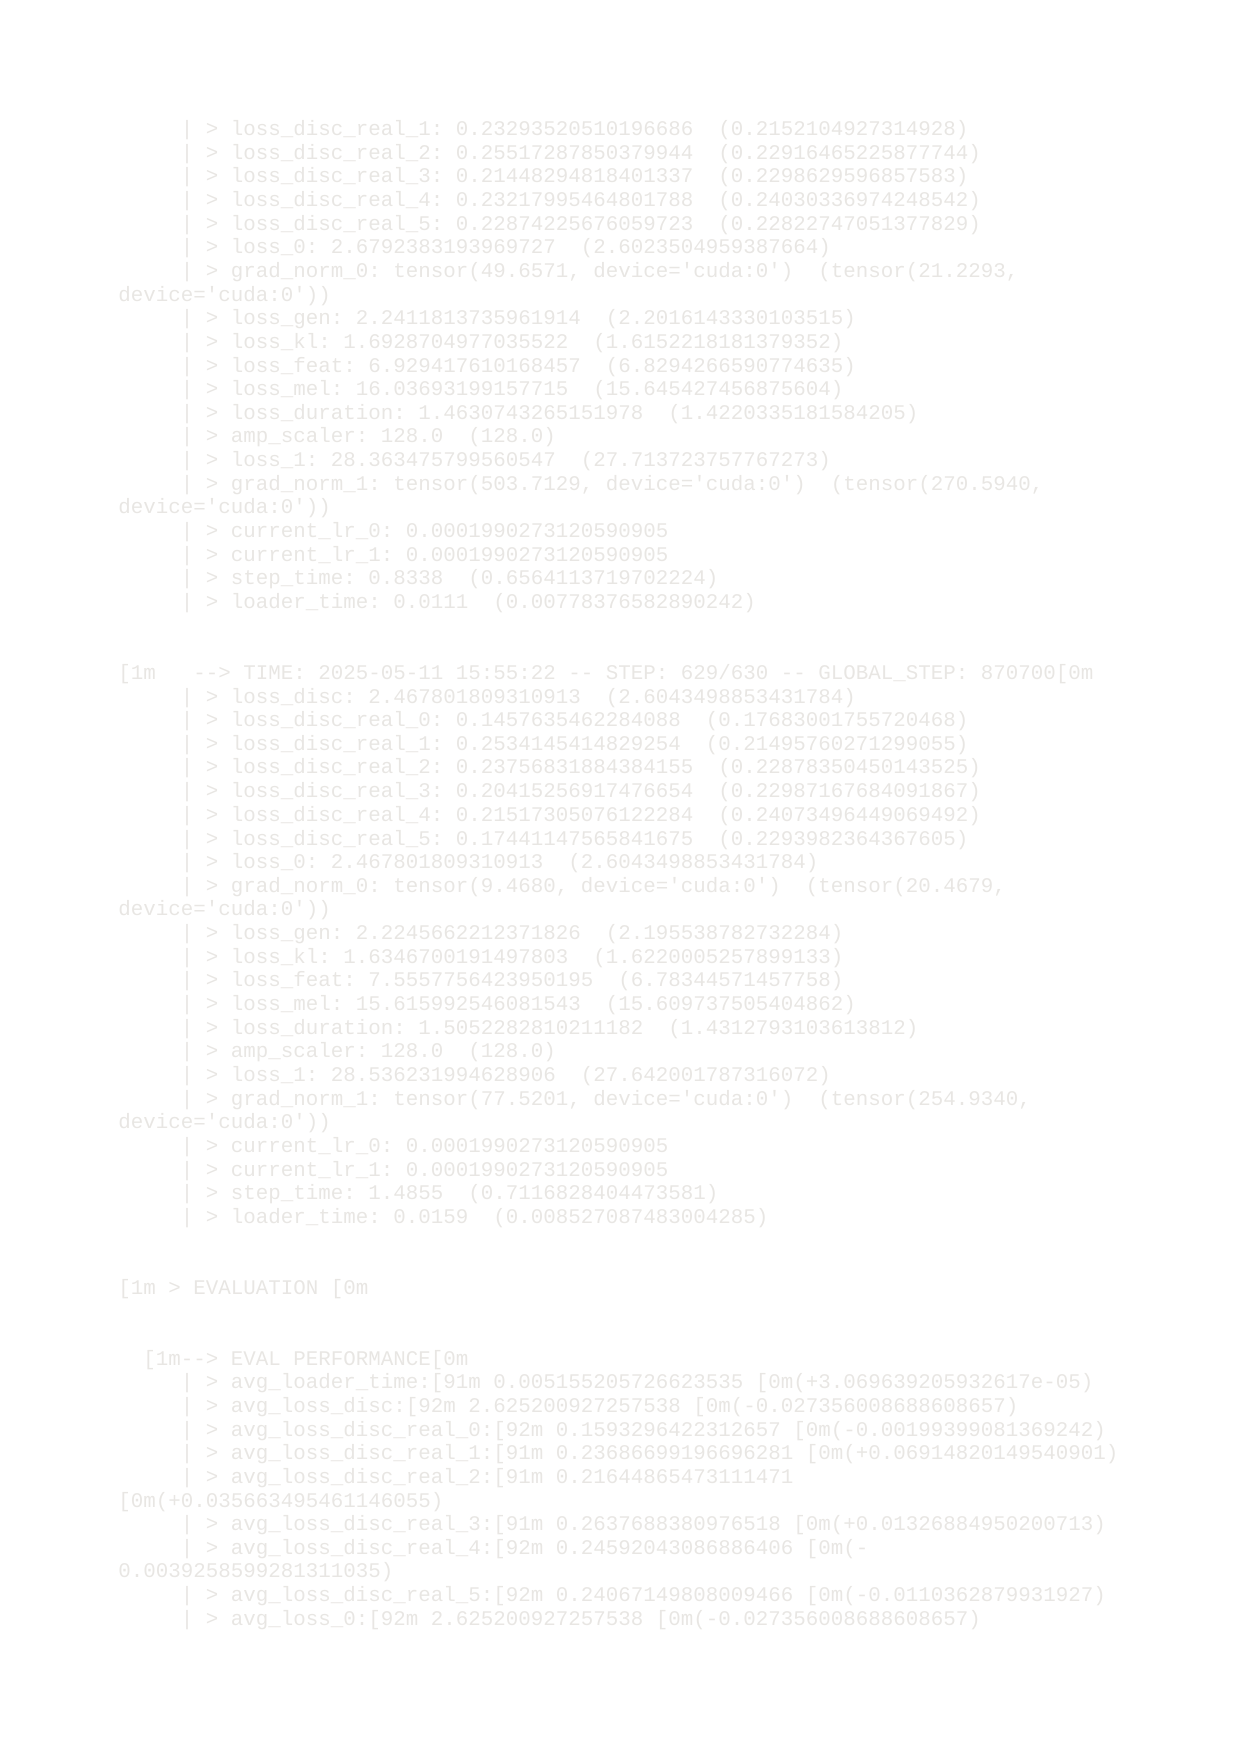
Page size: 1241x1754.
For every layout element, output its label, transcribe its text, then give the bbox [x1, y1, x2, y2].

text | > amp_scaler: 128.0 (128.0) [118, 1040, 1122, 1064]
text | > loss_mel: 15.615992546081543 (15.609737505404862) [118, 993, 1122, 1017]
text | > loss_gen: 2.2411813735961914 (2.2016143330103515) [118, 307, 1122, 331]
text | > loss_duration: 1.4630743265151978 (1.4220335181584205) [118, 402, 1122, 426]
text | > avg_loss_disc:[92m 2.625200927257538 [0m(-0.027356008688608657) [118, 1395, 1122, 1419]
text [1m--> EVAL PERFORMANCE[0m [118, 1348, 1122, 1371]
text | > loss_0: 2.467801809310913 (2.6043498853431784) [118, 851, 1122, 875]
text | > avg_loss_disc_real_5:[92m 0.24067149808009466 [0m(-0.0110362879931927) [118, 1584, 1122, 1608]
text | > avg_loss_disc_real_1:[91m 0.23686699196696281 [0m(+0.06914820149540901) [118, 1442, 1122, 1466]
text | > loss_disc_real_2: 0.25517287850379944 (0.22916465225877744) [118, 142, 1122, 165]
text | > loss_disc_real_0: 0.1457635462284088 (0.17683001755720468) [118, 709, 1122, 733]
text | > loss_feat: 6.929417610168457 (6.8294266590774635) [118, 354, 1122, 378]
text | > loss_1: 28.536231994628906 (27.642001787316072) [118, 1064, 1122, 1088]
text | > loss_disc_real_4: 0.21517305076122284 (0.24073496449069492) [118, 804, 1122, 827]
text | > loss_disc_real_5: 0.22874225676059723 (0.22822747051377829) [118, 213, 1122, 236]
text | > amp_scaler: 128.0 (128.0) [118, 426, 1122, 449]
text | > avg_loss_0:[92m 2.625200927257538 [0m(-0.027356008688608657) [118, 1608, 1122, 1631]
text | > loss_disc_real_3: 0.21448294818401337 (0.2298629596857583) [118, 165, 1122, 189]
text | > current_lr_0: 0.0001990273120590905 [118, 520, 1122, 544]
text [1m --> TIME: 2025-05-11 15:55:22 -- STEP: 629/630 -- GLOBAL_STEP: 870700[0m [118, 662, 1122, 686]
text | > current_lr_1: 0.0001990273120590905 [118, 544, 1122, 567]
text | > loss_disc_real_4: 0.23217995464801788 (0.24030336974248542) [118, 189, 1122, 213]
text | > loss_mel: 16.03693199157715 (15.645427456875604) [118, 378, 1122, 402]
text | > loader_time: 0.0111 (0.00778376582890242) [118, 591, 1122, 615]
text | > grad_norm_0: tensor(49.6571, device='cuda:0') (tensor(21.2293, device='cuda:0')) [118, 260, 1122, 307]
text | > loss_duration: 1.5052282810211182 (1.4312793103613812) [118, 1017, 1122, 1040]
text | > avg_loss_disc_real_4:[92m 0.24592043086886406 [0m(-0.0039258599281311035) [118, 1537, 1122, 1584]
text | > loss_disc_real_3: 0.20415256917476654 (0.22987167684091867) [118, 780, 1122, 804]
text | > step_time: 1.4855 (0.7116828404473581) [118, 1182, 1122, 1206]
text | > avg_loss_disc_real_3:[91m 0.2637688380976518 [0m(+0.01326884950200713) [118, 1513, 1122, 1537]
text | > grad_norm_0: tensor(9.4680, device='cuda:0') (tensor(20.4679, device='cuda:0')) [118, 875, 1122, 922]
text | > current_lr_1: 0.0001990273120590905 [118, 1158, 1122, 1182]
text | > step_time: 0.8338 (0.6564113719702224) [118, 567, 1122, 591]
text | > loss_disc: 2.467801809310913 (2.6043498853431784) [118, 686, 1122, 709]
text | > loss_feat: 7.5557756423950195 (6.78344571457758) [118, 969, 1122, 993]
text | > loss_1: 28.363475799560547 (27.713723757767273) [118, 449, 1122, 473]
text | > loader_time: 0.0159 (0.008527087483004285) [118, 1206, 1122, 1229]
text [1m > EVALUATION [0m [118, 1277, 1122, 1300]
text | > avg_loader_time:[91m 0.005155205726623535 [0m(+3.069639205932617e-05) [118, 1371, 1122, 1395]
text | > avg_loss_disc_real_2:[91m 0.21644865473111471 [0m(+0.035663495461146055) [118, 1466, 1122, 1513]
text | > loss_gen: 2.2245662212371826 (2.195538782732284) [118, 922, 1122, 946]
text | > loss_kl: 1.6346700191497803 (1.6220005257899133) [118, 946, 1122, 969]
text | > avg_loss_disc_real_0:[92m 0.1593296422312657 [0m(-0.00199399081369242) [118, 1419, 1122, 1442]
text | > loss_kl: 1.6928704977035522 (1.6152218181379352) [118, 331, 1122, 354]
text | > loss_disc_real_2: 0.23756831884384155 (0.22878350450143525) [118, 757, 1122, 780]
text | > loss_0: 2.6792383193969727 (2.6023504959387664) [118, 236, 1122, 260]
text | > loss_disc_real_1: 0.2534145414829254 (0.21495760271299055) [118, 733, 1122, 757]
text | > grad_norm_1: tensor(77.5201, device='cuda:0') (tensor(254.9340, device='cuda:0')) [118, 1088, 1122, 1135]
text | > current_lr_0: 0.0001990273120590905 [118, 1135, 1122, 1158]
text | > grad_norm_1: tensor(503.7129, device='cuda:0') (tensor(270.5940, device='cuda:0')) [118, 473, 1122, 520]
text | > loss_disc_real_5: 0.17441147565841675 (0.2293982364367605) [118, 827, 1122, 851]
text | > loss_disc_real_1: 0.23293520510196686 (0.2152104927314928) [118, 118, 1122, 142]
